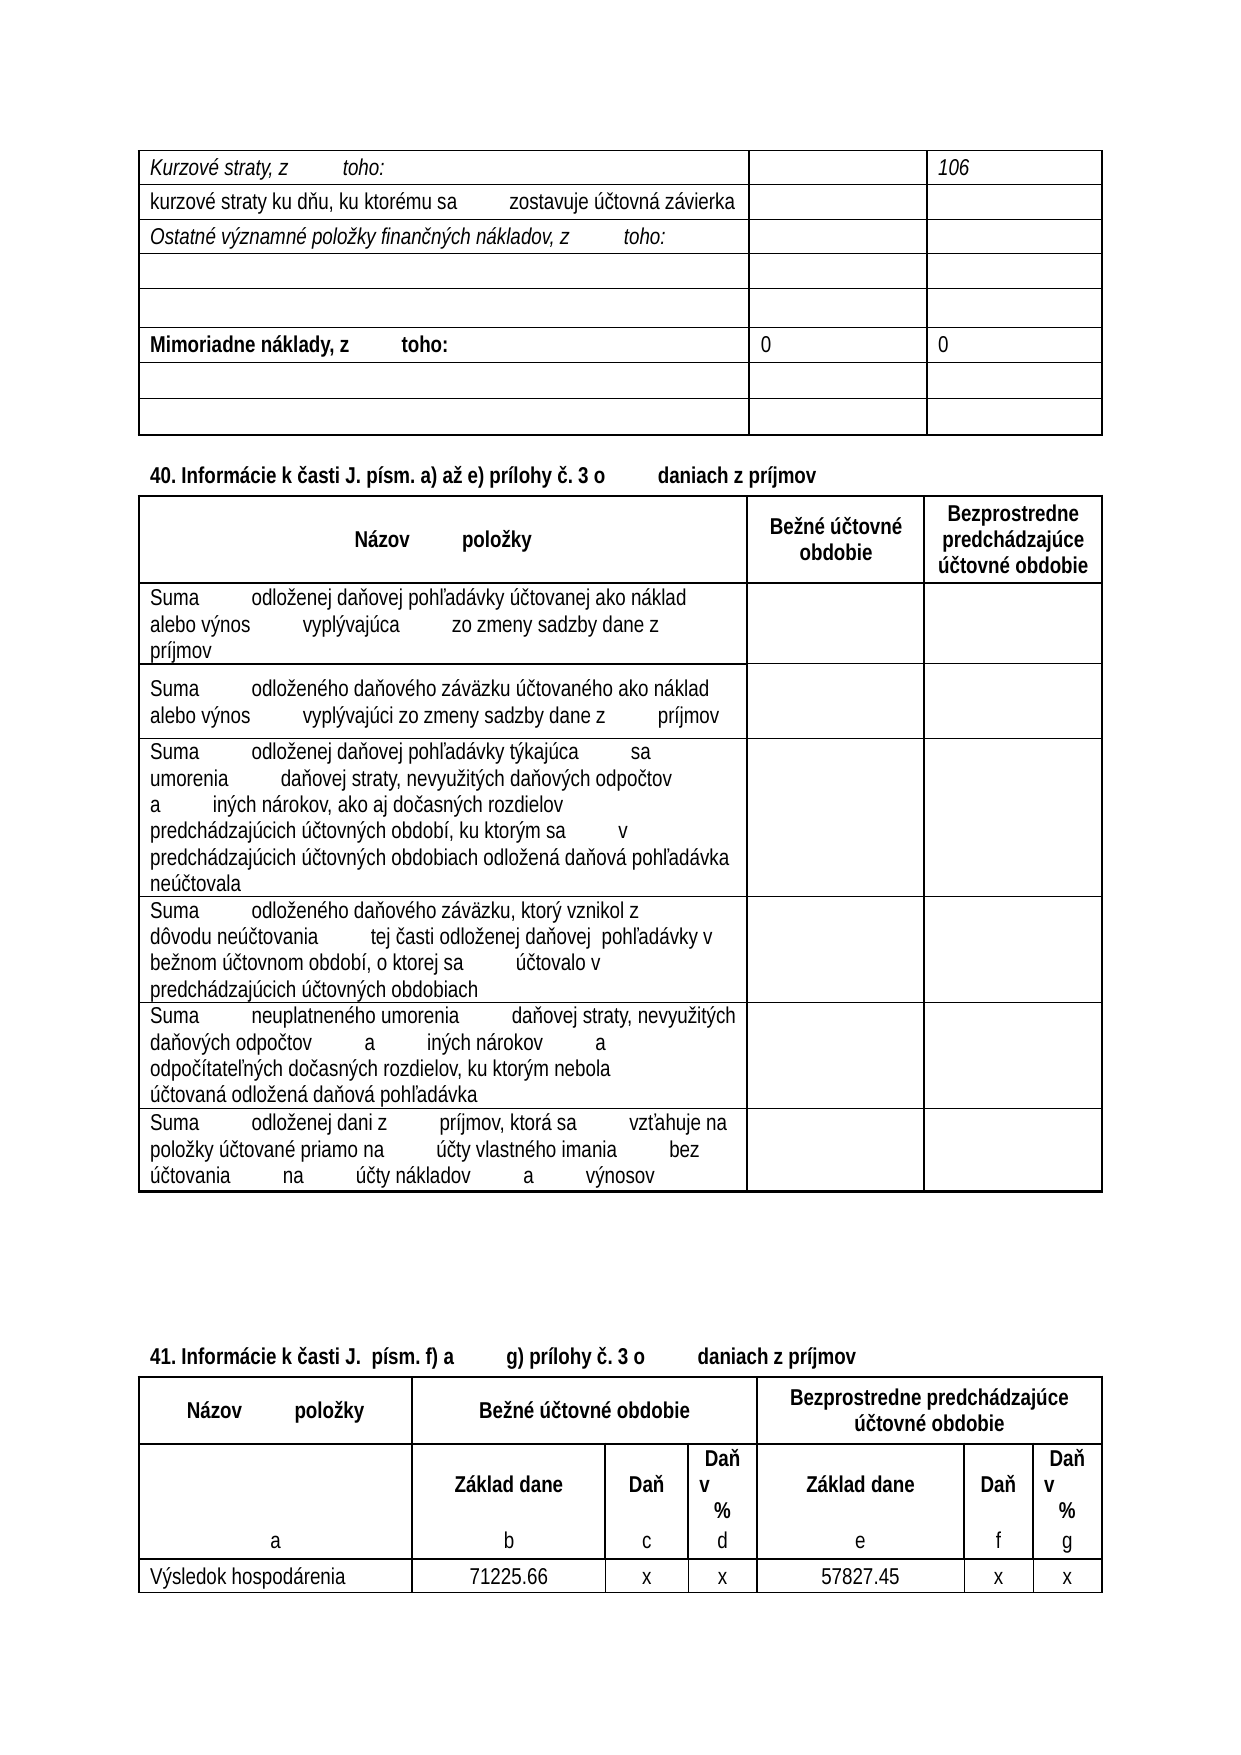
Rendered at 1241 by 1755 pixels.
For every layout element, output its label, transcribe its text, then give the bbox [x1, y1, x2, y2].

table_cell [928, 254, 1101, 287]
table_cell e [758, 1524, 963, 1558]
table_cell a [140, 1524, 411, 1558]
table_header Názov položky [140, 497, 746, 582]
table_cell [928, 363, 1101, 398]
table_cell [928, 399, 1101, 433]
table_cell Suma odloženého daňového záväzku, ktorý vznikol z dôvodu neúčtovania tej časti odloženej daňovej pohľadávky v bežnom účtovnom období, o ktorej sa účtovalo v predchádzajúcich účtovných obdobiach [140, 897, 746, 1002]
subtitle 40. Informácie k časti J. písm. a) až e) prílohy č. 3 o daniach z príjmov [150, 462, 1090, 488]
table_cell [925, 1003, 1101, 1107]
table_cell [750, 151, 926, 184]
table_cell [925, 897, 1101, 1002]
table_cell Kurzové straty, z toho: [140, 151, 748, 184]
table_header Bezprostredne predchádzajúce účtovné obdobie [925, 497, 1101, 582]
table_cell Základ dane [413, 1445, 604, 1523]
table_cell [140, 254, 748, 287]
table_cell [750, 399, 926, 433]
table_cell Suma odloženej daňovej pohľadávky týkajúca sa umorenia daňovej straty, nevyužitých daňových odpočtov a iných nárokov, ako aj dočasných rozdielov predchádzajúcich účtovných období, ku ktorým sa v predchádzajúcich účtovných obdobiach odložená daňová pohľadávka neúčtovala [140, 739, 746, 896]
table_cell b [413, 1524, 604, 1558]
table_cell [750, 289, 926, 327]
table_cell Daň v % [689, 1445, 756, 1523]
table_cell [748, 584, 923, 663]
table_cell 106 [928, 151, 1101, 184]
table_cell Daň [606, 1445, 687, 1523]
table_cell [928, 289, 1101, 327]
table_cell [140, 289, 748, 327]
table_cell [748, 664, 923, 738]
table_cell Suma neuplatneného umorenia daňovej straty, nevyužitých daňových odpočtov a iných nárokov a odpočítateľných dočasných rozdielov, ku ktorým nebola účtovaná odložená daňová pohľadávka [140, 1003, 746, 1107]
table_cell f [965, 1524, 1032, 1558]
table_cell [925, 1109, 1101, 1190]
table_cell [748, 739, 923, 896]
table_cell [925, 664, 1101, 738]
table_cell c [606, 1524, 687, 1558]
table_cell 0 [750, 328, 926, 362]
table_cell [750, 254, 926, 287]
table_cell kurzové straty ku dňu, ku ktorému sa zostavuje účtovná závierka [140, 185, 748, 219]
table_cell [928, 220, 1101, 253]
table_cell [925, 739, 1101, 896]
table_header Názov položky [140, 1378, 411, 1442]
table_cell x [689, 1560, 756, 1592]
table_cell g [1034, 1524, 1101, 1558]
table_cell Suma odloženej daňovej pohľadávky účtovanej ako náklad alebo výnos vyplývajúca zo zmeny sadzby dane z príjmov [140, 584, 746, 663]
table_cell [750, 220, 926, 253]
table_cell [140, 399, 748, 433]
table_cell Mimoriadne náklady, z toho: [140, 328, 748, 362]
table_cell [750, 185, 926, 219]
table_cell x [1034, 1560, 1101, 1592]
table_cell [140, 1445, 411, 1523]
table_cell [748, 1109, 923, 1190]
table_cell Výsledok hospodárenia [140, 1560, 411, 1592]
table_cell Daň [965, 1445, 1032, 1523]
table_cell [748, 897, 923, 1002]
table_header Bežné účtovné obdobie [748, 497, 923, 582]
table_cell [928, 185, 1101, 219]
subtitle 41. Informácie k časti J. písm. f) a g) prílohy č. 3 o daniach z príjmov [150, 1343, 1090, 1369]
table_cell Daň v % [1034, 1445, 1101, 1523]
table_cell [748, 1003, 923, 1107]
table_cell x [606, 1560, 688, 1592]
table_header Bežné účtovné obdobie [413, 1378, 756, 1442]
table_cell Suma odloženého daňového záväzku účtovaného ako náklad alebo výnos vyplývajúci zo zmeny sadzby dane z príjmov [140, 665, 746, 738]
table_cell 71225,66 [413, 1560, 605, 1592]
table_cell [750, 363, 926, 398]
table_cell [925, 584, 1101, 663]
table_cell Základ dane [758, 1445, 963, 1523]
table_cell Ostatné významné položky finančných nákladov, z toho: [140, 220, 748, 253]
table_header Bezprostredne predchádzajúce účtovné obdobie [758, 1378, 1101, 1442]
table_cell 0 [928, 328, 1101, 362]
table_cell [140, 363, 748, 398]
table_cell 57827,45 [758, 1560, 964, 1592]
table_cell d [689, 1524, 756, 1558]
table_cell Suma odloženej dani z príjmov, ktorá sa vzťahuje na položky účtované priamo na účty vlastného imania bez účtovania na účty nákladov a výnosov [140, 1109, 746, 1190]
table_cell x [965, 1560, 1033, 1592]
